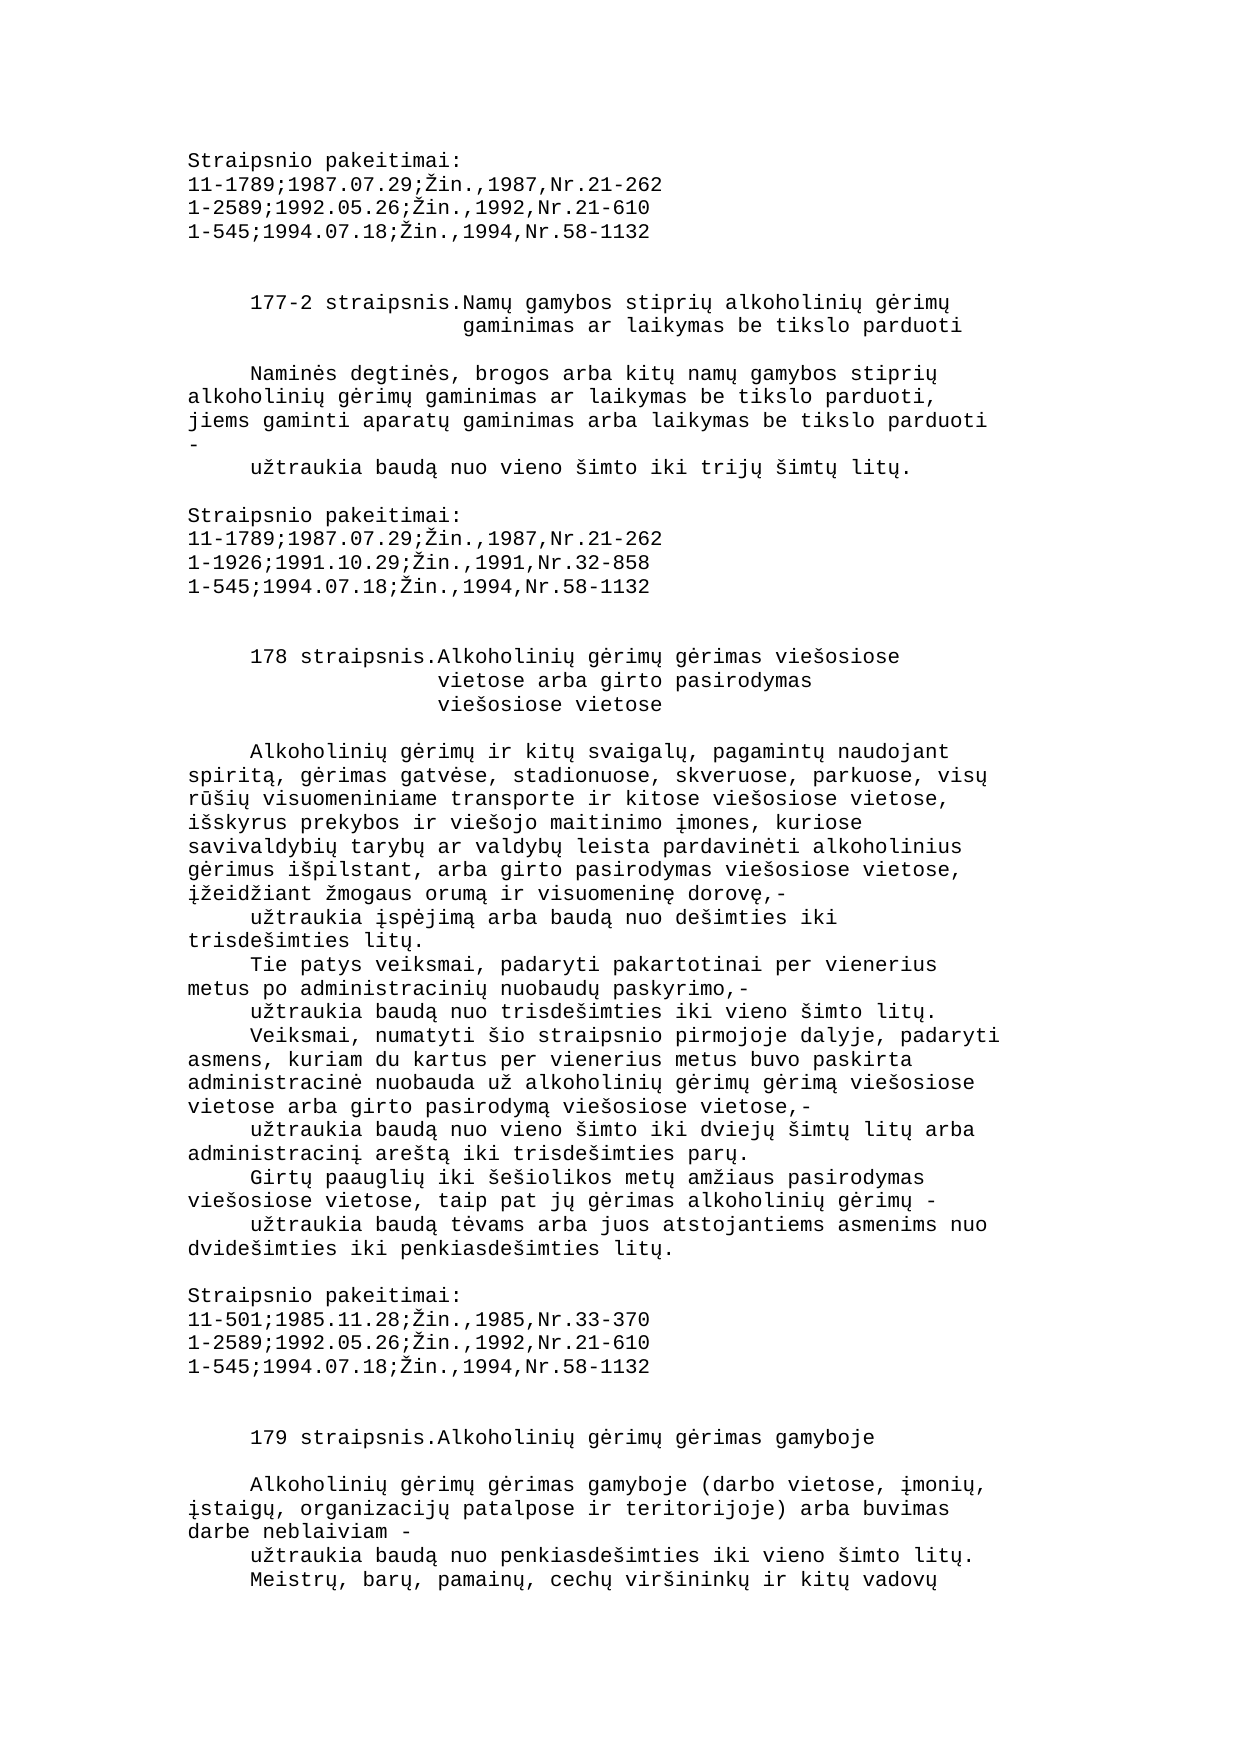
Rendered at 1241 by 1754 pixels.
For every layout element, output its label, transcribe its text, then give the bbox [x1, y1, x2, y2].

text 11-501;1985.11.28;Žin.,1985,Nr.33-370 [187, 1309, 1053, 1332]
text 1-1926;1991.10.29;Žin.,1991,Nr.32-858 [187, 552, 1053, 576]
text administracinį areštą iki trisdešimties parų. [187, 1143, 1053, 1167]
text užtraukia baudą tėvams arba juos atstojantiems asmenims nuo [187, 1214, 1053, 1238]
text užtraukia baudą nuo penkiasdešimties iki vieno šimto litų. [187, 1545, 1053, 1569]
text 1-545;1994.07.18;Žin.,1994,Nr.58-1132 [187, 576, 1053, 599]
text Veiksmai, numatyti šio straipsnio pirmojoje dalyje, padaryti [187, 1025, 1053, 1048]
text savivaldybių tarybų ar valdybų leista pardavinėti alkoholinius [187, 836, 1053, 859]
text užtraukia baudą nuo vieno šimto iki dviejų šimtų litų arba [187, 1119, 1053, 1143]
text Alkoholinių gėrimų gėrimas gamyboje (darbo vietose, įmonių, [187, 1474, 1053, 1498]
text įstaigų, organizacijų patalpose ir teritorijoje) arba buvimas [187, 1498, 1053, 1521]
text gaminimas ar laikymas be tikslo parduoti [187, 316, 1053, 339]
text 1-545;1994.07.18;Žin.,1994,Nr.58-1132 [187, 221, 1053, 244]
text 1-2589;1992.05.26;Žin.,1992,Nr.21-610 [187, 1332, 1053, 1356]
text trisdešimties litų. [187, 930, 1053, 954]
text Straipsnio pakeitimai: [187, 1285, 1053, 1309]
text Naminės degtinės, brogos arba kitų namų gamybos stiprių [187, 363, 1053, 386]
text vietose arba girto pasirodymas [187, 670, 1053, 694]
text 178 straipsnis.Alkoholinių gėrimų gėrimas viešosiose [187, 647, 1053, 670]
text Meistrų, barų, pamainų, cechų viršininkų ir kitų vadovų [187, 1569, 1053, 1592]
text 177-2 straipsnis.Namų gamybos stiprių alkoholinių gėrimų [187, 292, 1053, 316]
text - [187, 434, 1053, 457]
text įžeidžiant žmogaus orumą ir visuomeninę dorovę,- [187, 883, 1053, 907]
text Straipsnio pakeitimai: [187, 505, 1053, 528]
text užtraukia baudą nuo trisdešimties iki vieno šimto litų. [187, 1001, 1053, 1025]
text spiritą, gėrimas gatvėse, stadionuose, skveruose, parkuose, visų [187, 765, 1053, 788]
text 1-545;1994.07.18;Žin.,1994,Nr.58-1132 [187, 1356, 1053, 1379]
text alkoholinių gėrimų gaminimas ar laikymas be tikslo parduoti, [187, 386, 1053, 410]
text jiems gaminti aparatų gaminimas arba laikymas be tikslo parduoti [187, 410, 1053, 434]
text 11-1789;1987.07.29;Žin.,1987,Nr.21-262 [187, 174, 1053, 197]
text 1-2589;1992.05.26;Žin.,1992,Nr.21-610 [187, 197, 1053, 221]
text vietose arba girto pasirodymą viešosiose vietose,- [187, 1096, 1053, 1119]
text viešosiose vietose [187, 694, 1053, 717]
text užtraukia įspėjimą arba baudą nuo dešimties iki [187, 907, 1053, 930]
text administracinė nuobauda už alkoholinių gėrimų gėrimą viešosiose [187, 1072, 1053, 1096]
text Girtų paauglių iki šešiolikos metų amžiaus pasirodymas [187, 1167, 1053, 1190]
text metus po administracinių nuobaudų paskyrimo,- [187, 978, 1053, 1001]
text viešosiose vietose, taip pat jų gėrimas alkoholinių gėrimų - [187, 1190, 1053, 1214]
text asmens, kuriam du kartus per vienerius metus buvo paskirta [187, 1048, 1053, 1072]
text išskyrus prekybos ir viešojo maitinimo įmones, kuriose [187, 812, 1053, 836]
text rūšių visuomeniniame transporte ir kitose viešosiose vietose, [187, 788, 1053, 812]
text užtraukia baudą nuo vieno šimto iki trijų šimtų litų. [187, 457, 1053, 481]
text Alkoholinių gėrimų ir kitų svaigalų, pagamintų naudojant [187, 741, 1053, 765]
text dvidešimties iki penkiasdešimties litų. [187, 1238, 1053, 1261]
text Straipsnio pakeitimai: [187, 150, 1053, 174]
text 11-1789;1987.07.29;Žin.,1987,Nr.21-262 [187, 528, 1053, 552]
text darbe neblaiviam - [187, 1521, 1053, 1545]
text 179 straipsnis.Alkoholinių gėrimų gėrimas gamyboje [187, 1427, 1053, 1451]
text Tie patys veiksmai, padaryti pakartotinai per vienerius [187, 954, 1053, 978]
text gėrimus išpilstant, arba girto pasirodymas viešosiose vietose, [187, 859, 1053, 883]
